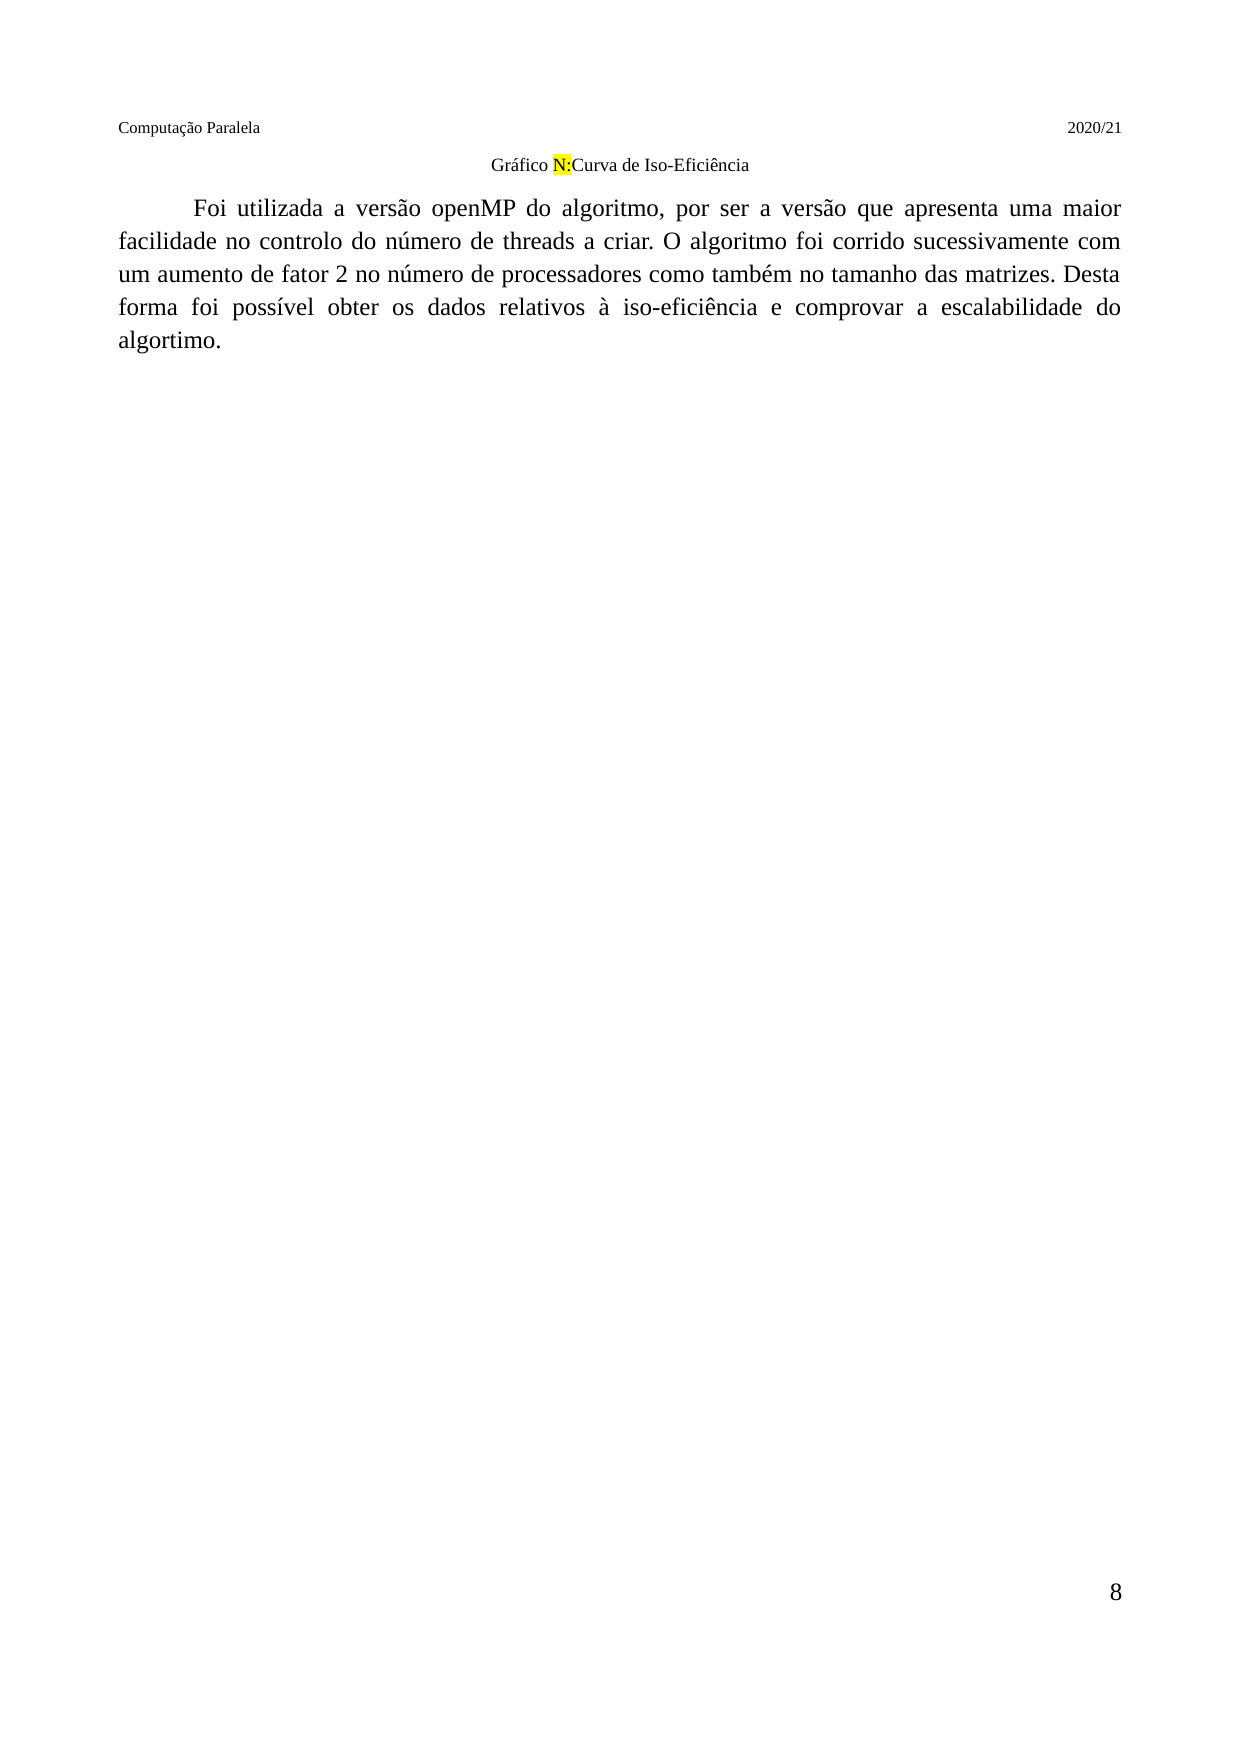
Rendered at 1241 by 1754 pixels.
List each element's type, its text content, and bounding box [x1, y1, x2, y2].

text Foi utilizada a versão openMP do algoritmo, por ser a versão que apresenta uma maior facilidade no controlo do número de threads a criar. O algoritmo foi corrido sucessivamente com um aumento de fator 2 no número de processadores como também no tamanho das matrizes. Desta forma foi possível obter os dados relativos à iso-eficiência e comprovar a escalabilidade do algortimo. [118, 193, 1122, 354]
text Gráfico N:Curva de Iso-Eficiência [118, 153, 1122, 175]
